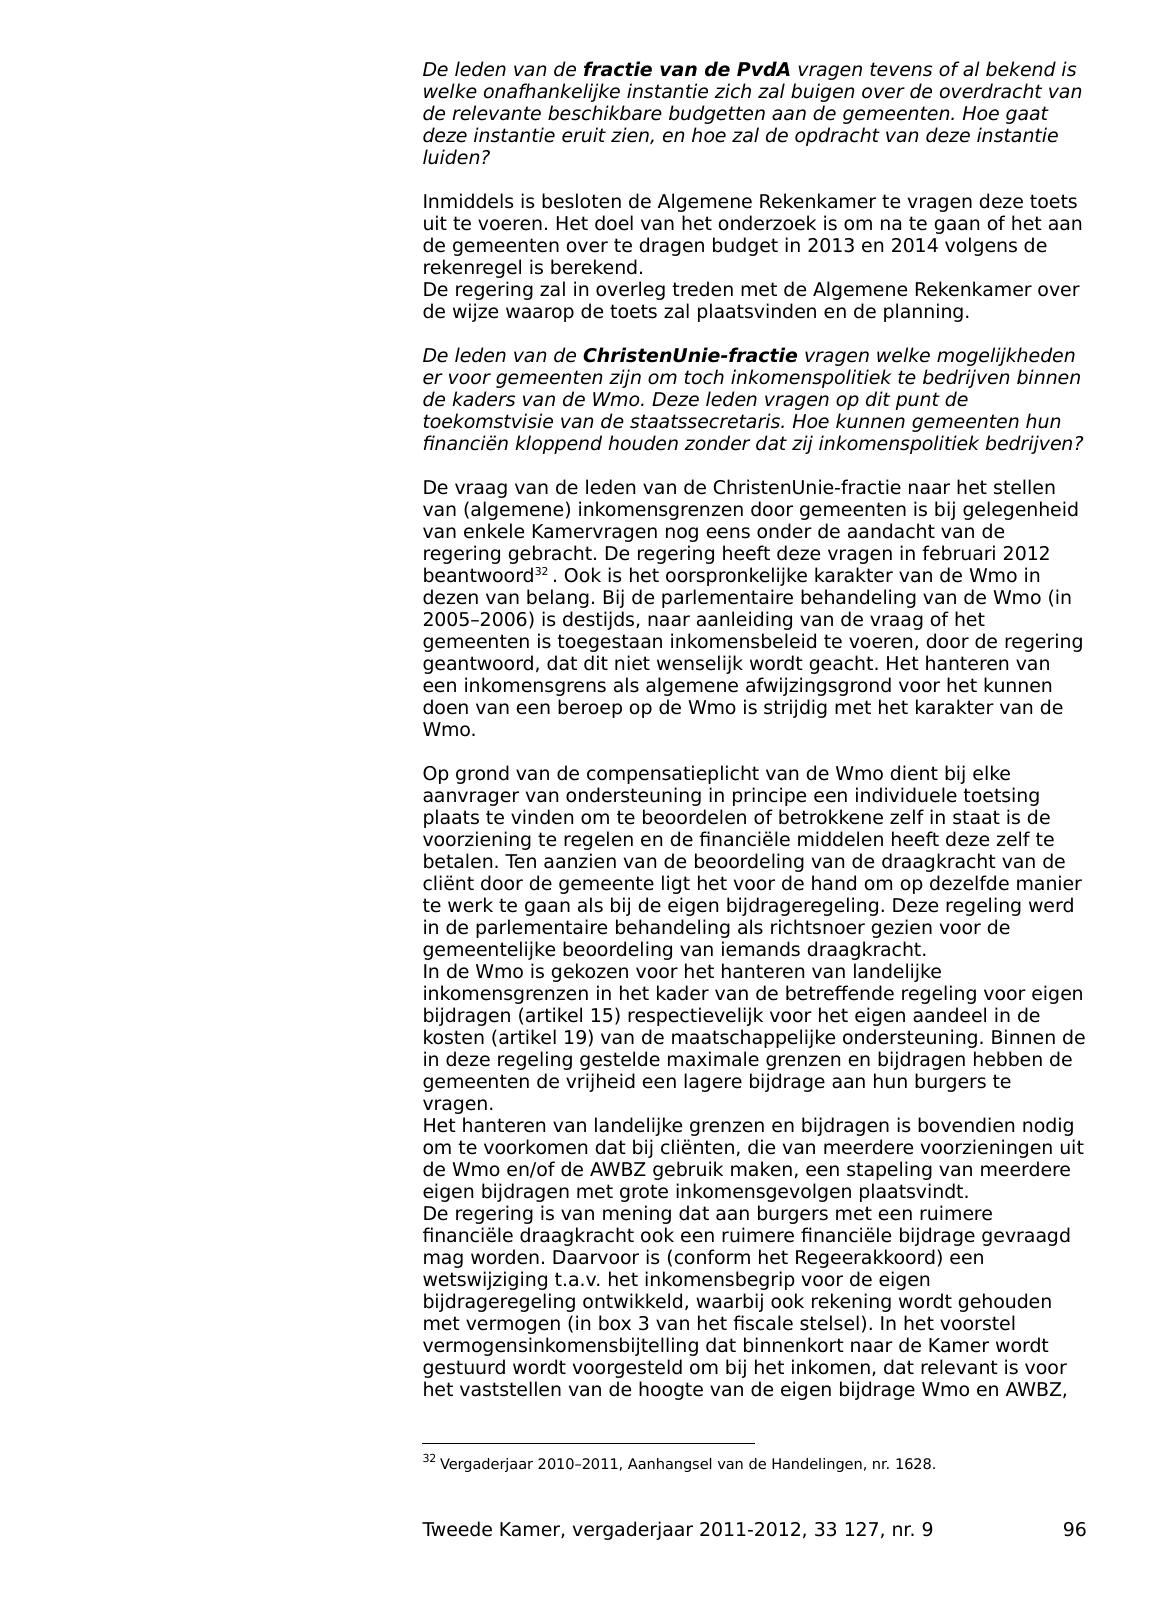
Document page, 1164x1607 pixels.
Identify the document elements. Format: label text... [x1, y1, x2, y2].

text In de Wmo is gekozen voor het hanteren van landelijke inkomensgrenzen in het kader van de betreffende regeling voor eigen bijdragen (artikel 15) respectievelijk voor het eigen aandeel in de kosten (artikel 19) van de maatschappelijke ondersteuning. Binnen de in deze regeling gestelde maximale grenzen en bijdragen hebben de gemeenten de vrijheid een lagere bijdrage aan hun burgers te vragen. [422, 961, 1087, 1115]
text Inmiddels is besloten de Algemene Rekenkamer te vragen deze toets uit te voeren. Het doel van het onderzoek is om na te gaan of het aan de gemeenten over te dragen budget in 2013 en 2014 volgens de rekenregel is berekend. [422, 191, 1087, 279]
text Het hanteren van landelijke grenzen en bijdragen is bovendien nodig om te voorkomen dat bij cliënten, die van meerdere voorzieningen uit de Wmo en/of de AWBZ gebruik maken, een stapeling van meerdere eigen bijdragen met grote inkomensgevolgen plaatsvindt. [422, 1115, 1087, 1203]
text De leden van de fractie van de PvdA vragen tevens of al bekend is welke onafhankelijke instantie zich zal buigen over de overdracht van de relevante beschikbare budgetten aan de gemeenten. Hoe gaat deze instantie eruit zien, en hoe zal de opdracht van deze instantie luiden? [422, 59, 1087, 169]
text Op grond van de compensatieplicht van de Wmo dient bij elke aanvrager van ondersteuning in principe een individuele toetsing plaats te vinden om te beoordelen of betrokkene zelf in staat is de voorziening te regelen en de financiële middelen heeft deze zelf te betalen. Ten aanzien van de beoordeling van de draagkracht van de cliënt door de gemeente ligt het voor de hand om op dezelfde manier te werk te gaan als bij de eigen bijdrageregeling. Deze regeling werd in de parlementaire behandeling als richtsnoer gezien voor de gemeentelijke beoordeling van iemands draagkracht. [422, 763, 1087, 961]
text De vraag van de leden van de ChristenUnie-fractie naar het stellen van (algemene) inkomensgrenzen door gemeenten is bij gelegenheid van enkele Kamervragen nog eens onder de aandacht van de regering gebracht. De regering heeft deze vragen in februari 2012 beantwoord. Ook is het oorspronkelijke karakter van de Wmo in dezen van belang. Bij de parlementaire behandeling van de Wmo (in 2005–2006) is destijds, naar aanleiding van de vraag of het gemeenten is toegestaan inkomensbeleid te voeren, door de regering geantwoord, dat dit niet wenselijk wordt geacht. Het hanteren van een inkomensgrens als algemene afwijzingsgrond voor het kunnen doen van een beroep op de Wmo is strijdig met het karakter van de Wmo. [422, 477, 1087, 741]
text Vergaderjaar 2010–2011, Aanhangsel van de Handelingen, nr. 1628. [422, 1452, 1087, 1474]
text De regering zal in overleg treden met de Algemene Rekenkamer over de wijze waarop de toets zal plaatsvinden en de planning. [422, 279, 1087, 323]
text De leden van de ChristenUnie-fractie vragen welke mogelijkheden er voor gemeenten zijn om toch inkomenspolitiek te bedrijven binnen de kaders van de Wmo. Deze leden vragen op dit punt de toekomstvisie van de staatssecretaris. Hoe kunnen gemeenten hun financiën kloppend houden zonder dat zij inkomenspolitiek bedrijven? [422, 345, 1087, 455]
text De regering is van mening dat aan burgers met een ruimere financiële draagkracht ook een ruimere financiële bijdrage gevraagd mag worden. Daarvoor is (conform het Regeerakkoord) een wetswijziging t.a.v. het inkomensbegrip voor de eigen bijdrageregeling ontwikkeld, waarbij ook rekening wordt gehouden met vermogen (in box 3 van het fiscale stelsel). In het voorstel vermogensinkomensbijtelling dat binnenkort naar de Kamer wordt gestuurd wordt voorgesteld om bij het inkomen, dat relevant is voor het vaststellen van de hoogte van de eigen bijdrage Wmo en AWBZ, [422, 1203, 1087, 1401]
